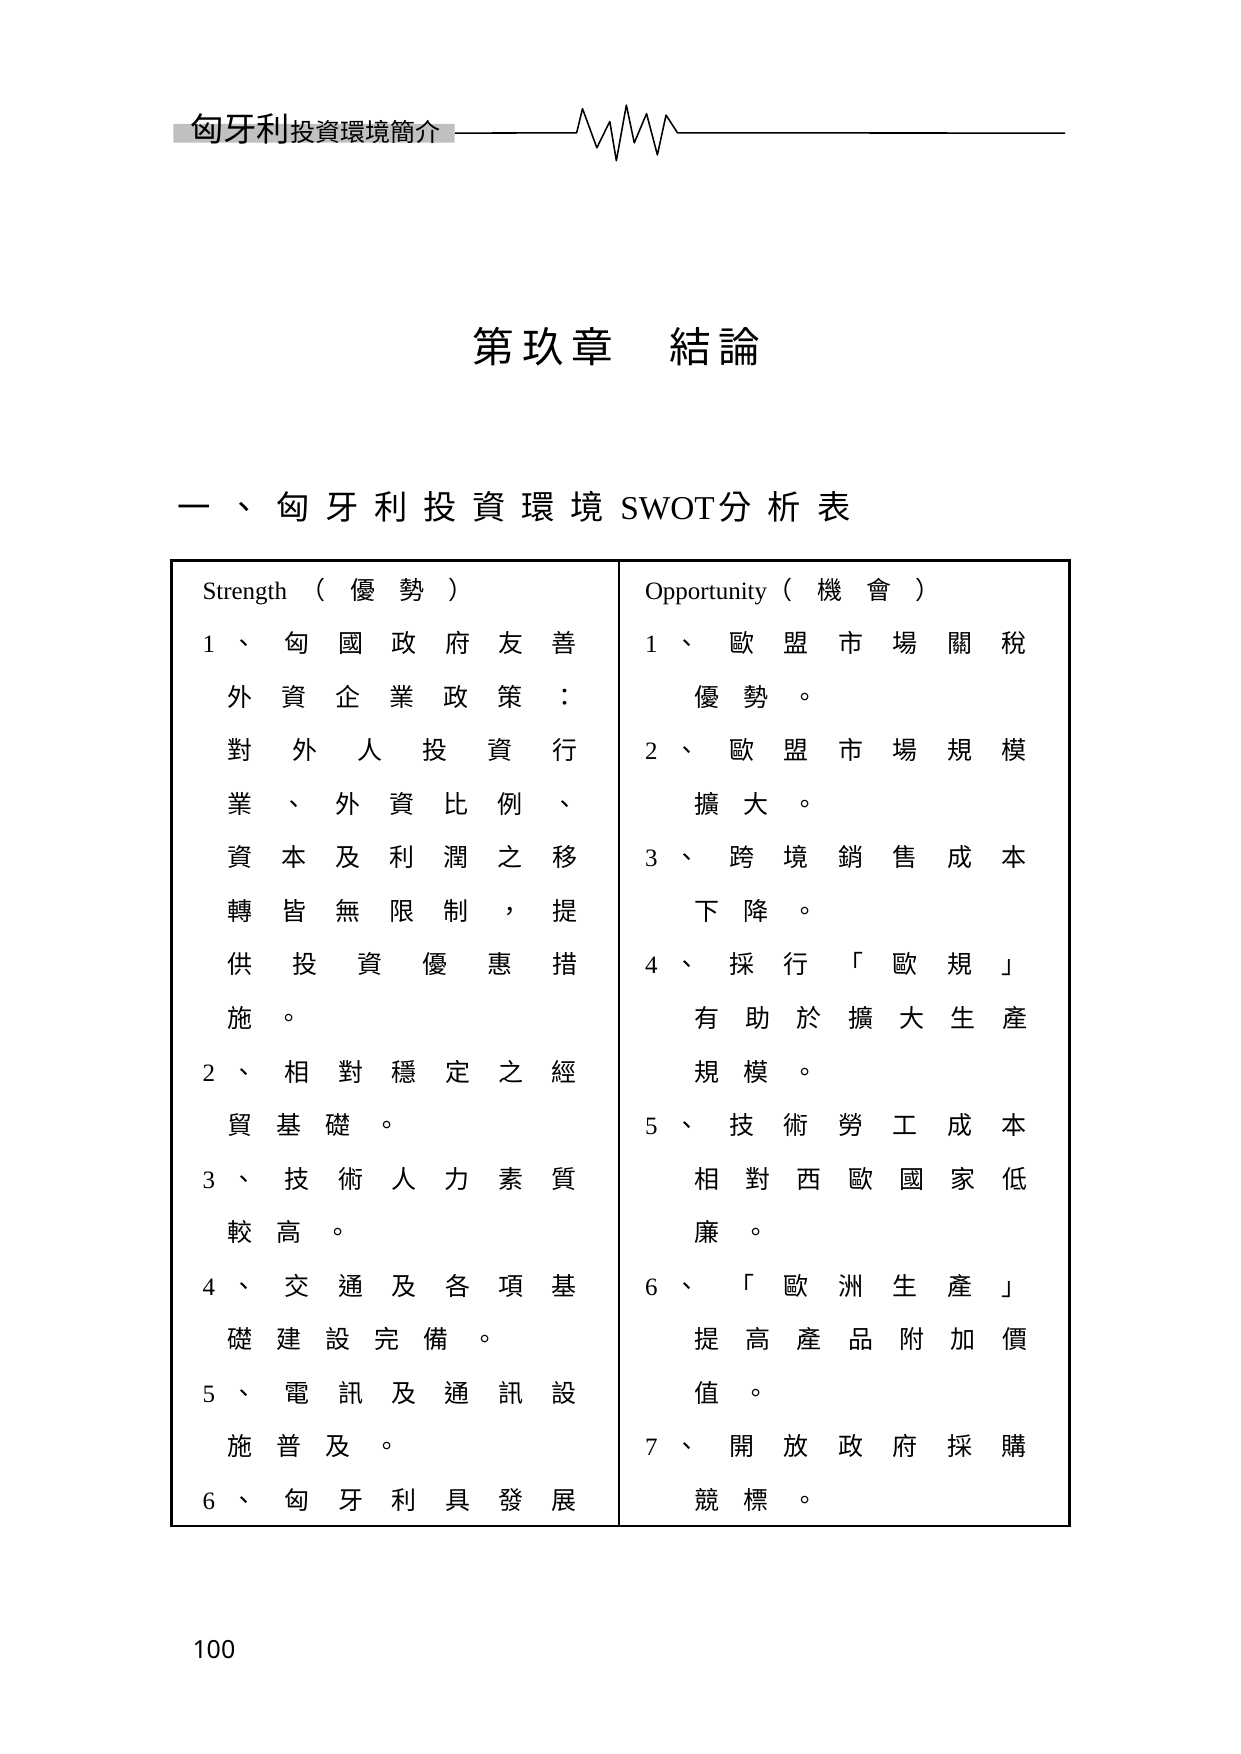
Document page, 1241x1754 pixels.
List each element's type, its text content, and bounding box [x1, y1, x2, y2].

text 一、匈牙利投資環境SWOT分析表 [178, 478, 1063, 532]
table_header Strength（優勢） 1、匈國政府友善外資企業政策：對外人投資行業、外資比例、資本及利潤之移轉皆無限制，提供投資優惠措施。 2、相對穩定之經貿基礎。 3、技術人力素質較高。 4、交通及各項基礎建設完備。 5、電訊及通訊設施普及。 6、匈牙利具發展 [173, 562, 618, 1525]
text 第玖章 結論 [178, 291, 1063, 398]
table_header Opportunity（機會） 1、歐盟市場關稅優勢。 2、歐盟市場規模擴大。 3、跨境銷售成本下降。 4、採行「歐規」有助於擴大生產規模。 5、技術勞工成本相對西歐國家低廉。 6、「歐洲生產」提高產品附加價值。 7、開放政府採購競標。 [620, 562, 1068, 1525]
